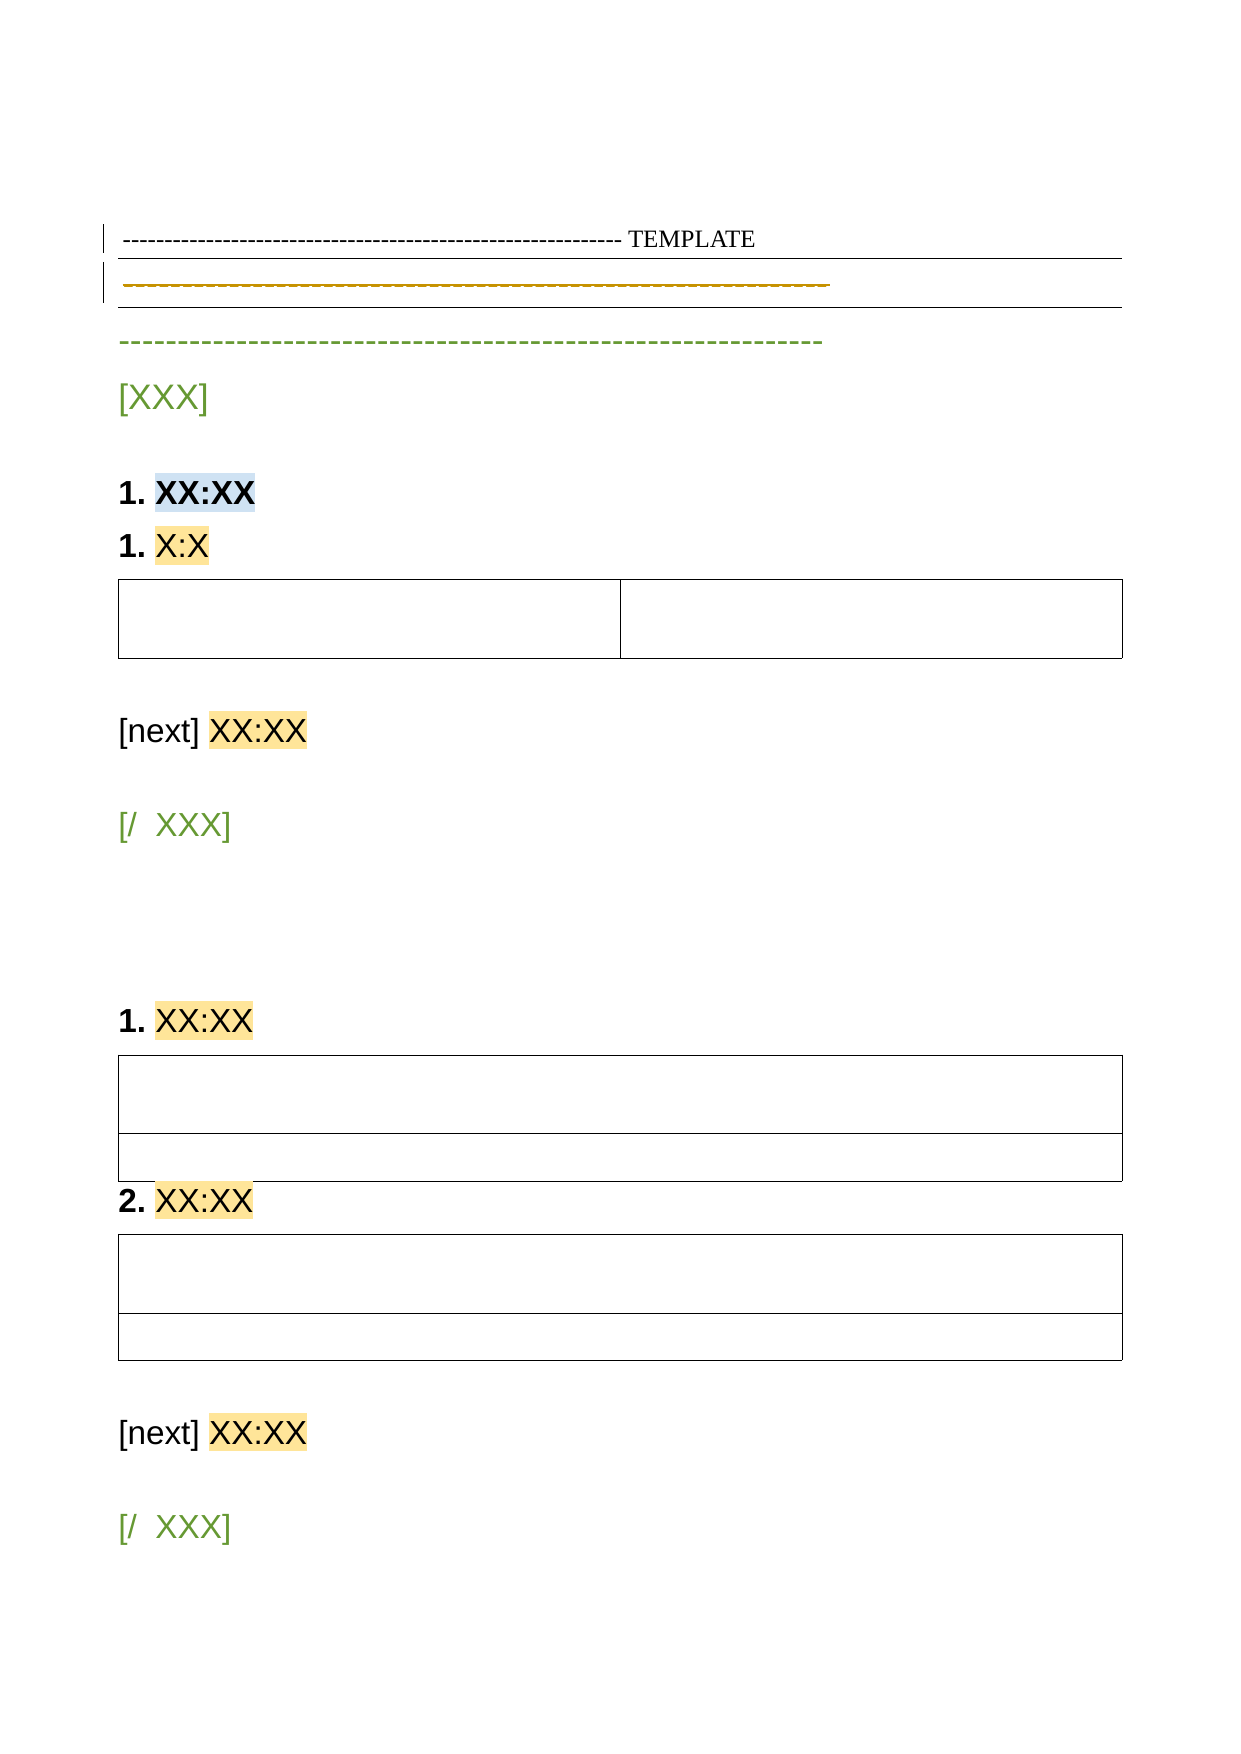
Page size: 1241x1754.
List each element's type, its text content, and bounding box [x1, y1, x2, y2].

text 2. XX:XX [118, 1182, 1122, 1219]
table_cell [119, 1134, 1122, 1181]
text 1. X:X [118, 526, 1122, 565]
text [/ XXX] [118, 1507, 1122, 1546]
table_cell [119, 1314, 1122, 1360]
text 1. XX:XX [118, 473, 1122, 512]
text [XXX] [118, 376, 1122, 417]
table_header [119, 1056, 1122, 1133]
text ------------------------------------------------------------ [118, 320, 1122, 360]
text 1. XX:XX [118, 1001, 1122, 1040]
text [next] XX:XX [118, 1413, 1122, 1451]
table_header [119, 1235, 1122, 1312]
text ------------------------------------------------------------ TEMPLATE [118, 220, 1122, 258]
text [/ XXX] [118, 805, 1122, 844]
table_header [119, 580, 620, 658]
text [next] XX:XX [118, 711, 1122, 749]
table_header [621, 580, 1122, 658]
